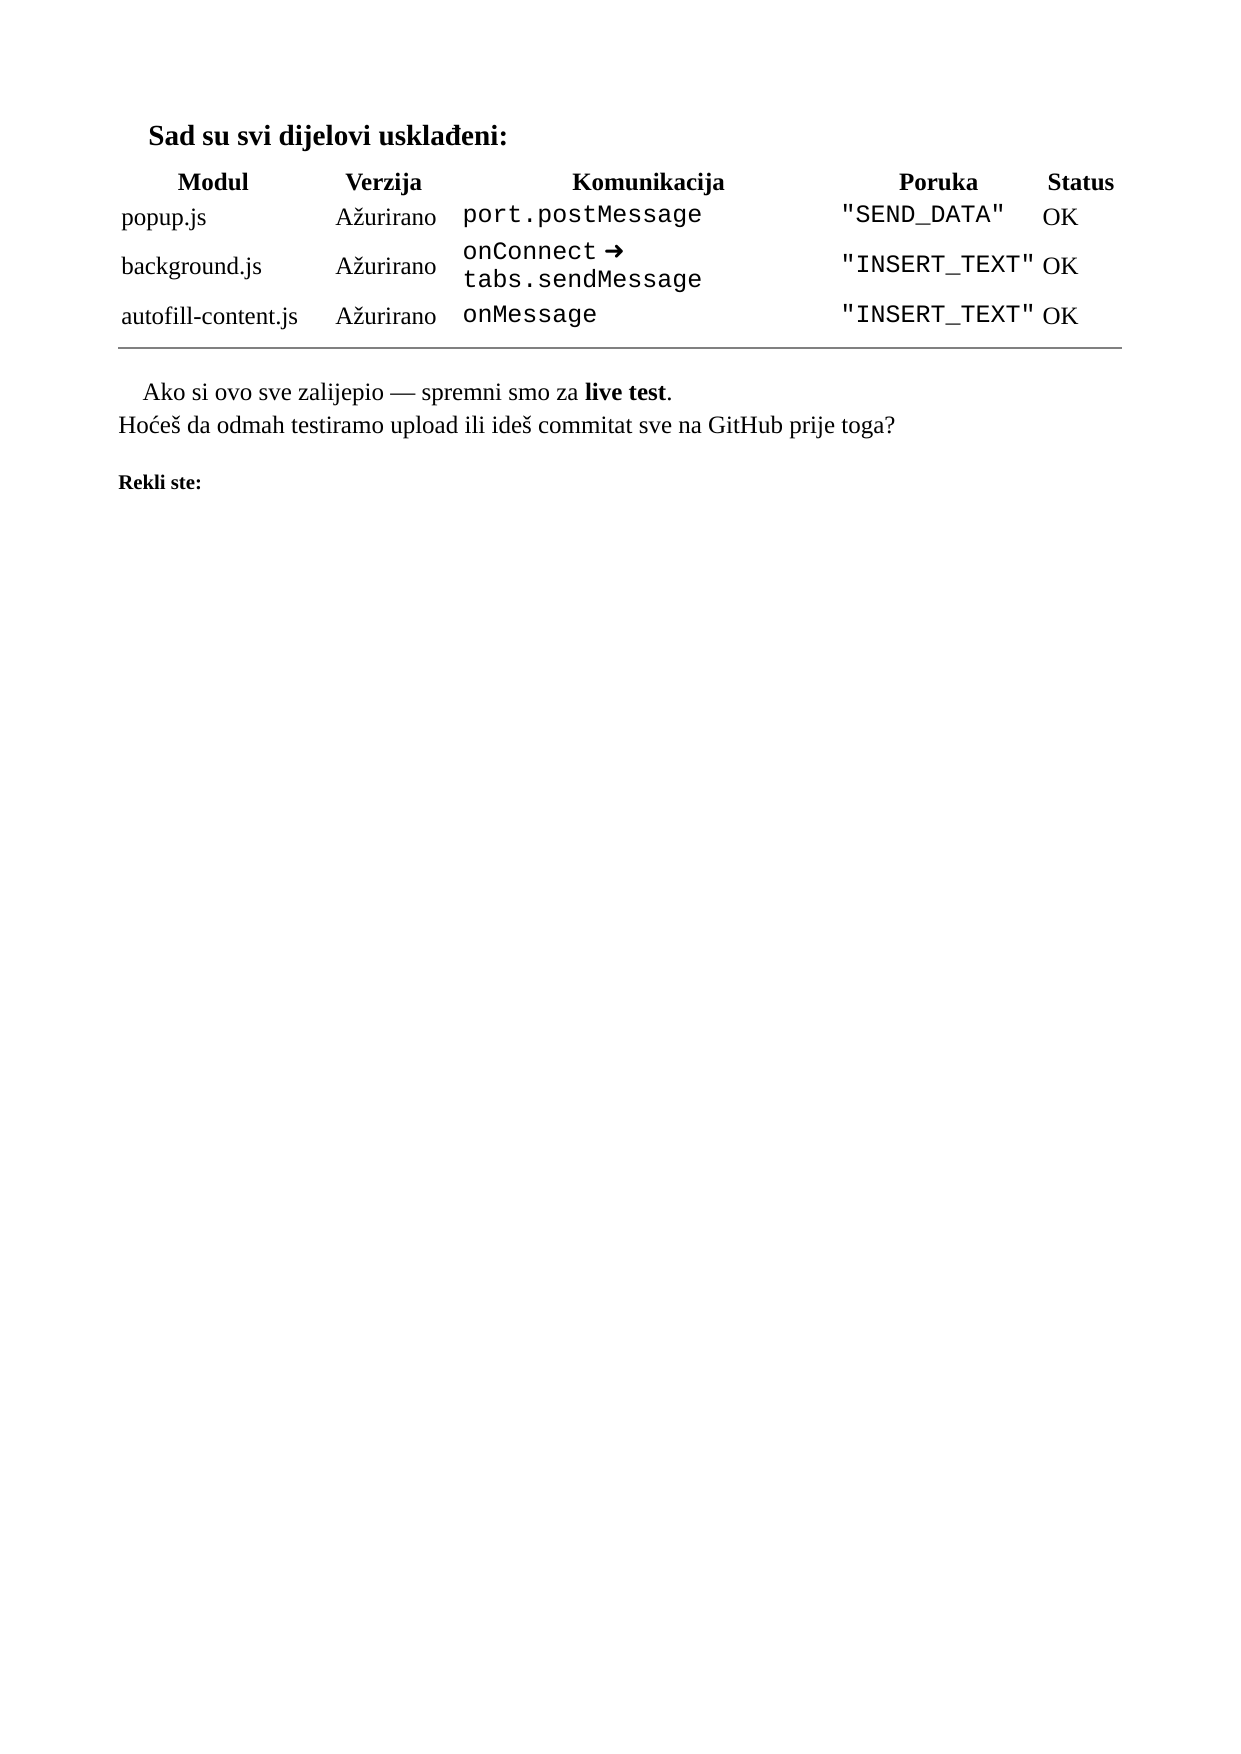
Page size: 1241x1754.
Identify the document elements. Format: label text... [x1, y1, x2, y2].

subtitle ✅ Sad su svi dijelovi usklađeni: [118, 118, 1122, 152]
table_header Modul [118, 164, 308, 199]
table_cell ✅ Ažurirano [308, 298, 459, 333]
table_cell ✅ Ažurirano [308, 199, 459, 233]
table_header Komunikacija [459, 164, 837, 199]
table_cell background.js [118, 233, 308, 298]
table_header Status [1040, 164, 1122, 199]
text 🚀 Ako si ovo sve zalijepio — spremni smo za live test. Hoćeš da odmah testiramo upload ili ideš commitat sve na GitHub prije toga? [118, 377, 1122, 439]
table_cell autofill-content.js [118, 298, 308, 333]
table_cell OK [1040, 199, 1122, 233]
table_cell popup.js [118, 199, 308, 233]
table_cell OK [1040, 298, 1122, 333]
table_cell "SEND_DATA" [838, 199, 1039, 233]
table_cell "INSERT_TEXT" [838, 233, 1039, 298]
table_cell OK [1040, 233, 1122, 298]
table_cell ✅ Ažurirano [308, 233, 459, 298]
table_header Poruka [838, 164, 1039, 199]
table_cell onConnect ➜ tabs.sendMessage [459, 233, 837, 298]
table_header Verzija [308, 164, 459, 199]
table_cell onMessage [459, 298, 837, 333]
table_cell "INSERT_TEXT" [838, 298, 1039, 333]
subtitle Rekli ste: [118, 470, 1122, 494]
table_cell port.postMessage [459, 199, 837, 233]
